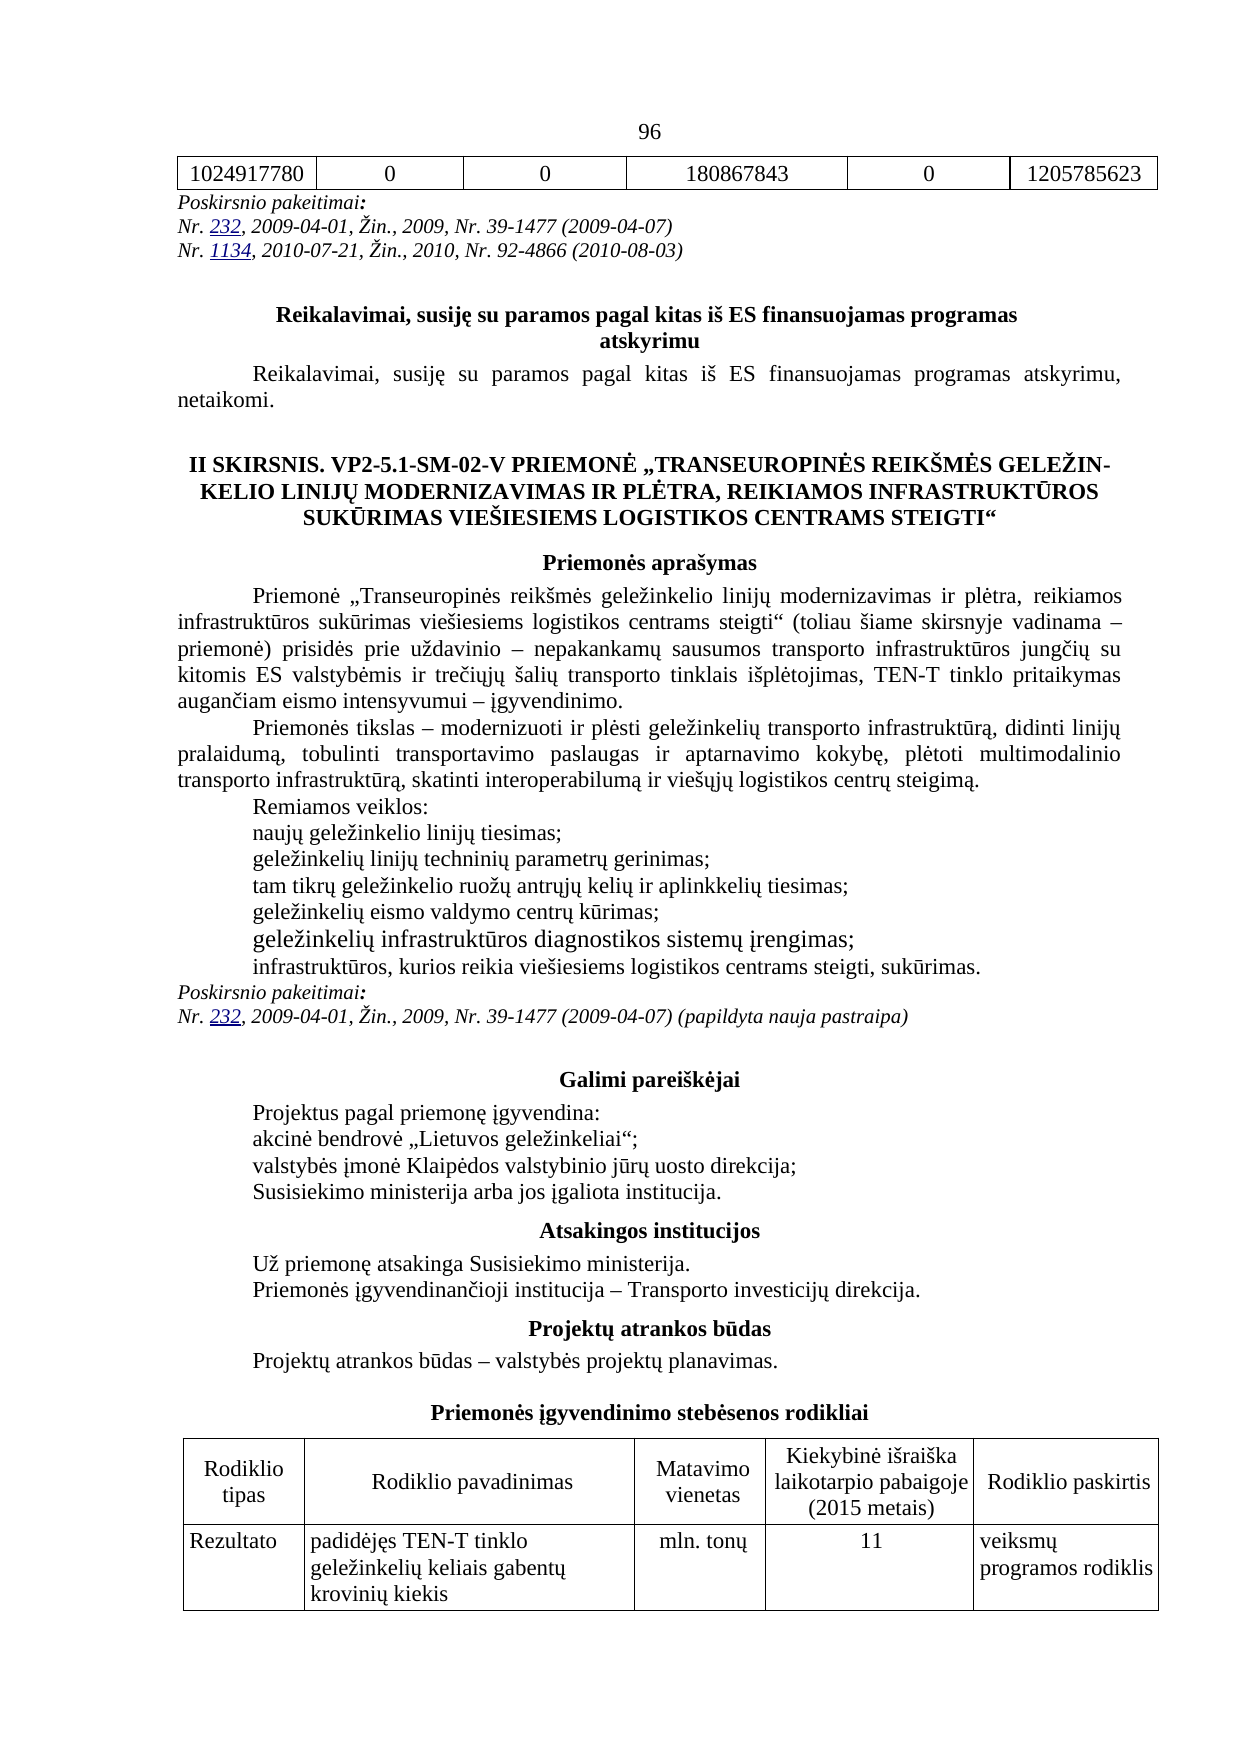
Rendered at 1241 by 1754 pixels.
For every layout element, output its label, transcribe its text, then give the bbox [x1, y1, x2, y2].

text Remiamos veiklos: [177, 793, 1122, 819]
subtitle Poskirsnio pakeitimai: [177, 979, 1122, 1004]
text geležinkelių infrastruktūros diagnostikos sistemų įrengimas; [177, 924, 1122, 953]
text tam tikrų geležinkelio ruožų antrųjų kelių ir aplinkkelių tiesimas; [177, 872, 1122, 898]
subtitle Poskirsnio pakeitimai: [177, 190, 1122, 214]
text Reikalavimai, susiję su paramos pagal kitas iš ES finansuojamas programas atskyrimu [177, 274, 1122, 354]
text Projektų atrankos būdas [177, 1315, 1122, 1341]
text Priemonės tikslas – modernizuoti ir plėsti geležinkelių transporto infrastruktūrą, didinti linijų pralaidumą, tobulinti transportavimo paslaugas ir aptarnavimo kokybę, plėtoti multimodalinio transporto infrastruktūrą, skatinti interoperabilumą ir viešųjų logistikos centrų steigimą. [177, 714, 1122, 793]
text geležinkelių linijų techninių parametrų gerinimas; [177, 845, 1122, 872]
text valstybės įmonė Klaipėdos valstybinio jūrų uosto direkcija; [177, 1152, 1122, 1178]
table_cell 1205785623 [1011, 157, 1157, 189]
subtitle II SKIRSNIS. VP2-5.1-SM-02-V priemonė „TRANSEUROPINĖS REIKŠMĖS geležin­kelio linijų modernizavimas ir plėtra, reikiamos infrastruktūros sukūrimas viešiesiems logistikos centrams steigti“ [177, 451, 1122, 531]
table_cell veiksmų programos rodiklis [974, 1525, 1158, 1609]
table_header Rodiklio tipas [184, 1439, 304, 1524]
text Reikalavimai, susiję su paramos pagal kitas iš ES finansuojamas programas atskyrimu, netaikomi. [177, 360, 1122, 413]
text Priemonės aprašymas [177, 549, 1122, 576]
text Nr. 1134, 2010-07-21, Žin., 2010, Nr. 92-4866 (2010-08-03) [177, 238, 1122, 262]
text Priemonės įgyvendinimo stebėsenos rodikliai [177, 1399, 1122, 1425]
text Projektų atrankos būdas – valstybės projektų planavimas. [177, 1347, 1122, 1374]
table_header Rodiklio paskirtis [974, 1439, 1158, 1524]
table_cell 180867843 [627, 157, 847, 189]
text Priemonė „Transeuropinės reikšmės geležinkelio linijų modernizavimas ir plėtra, reikiamos infrastruktūros sukūrimas viešiesiems logistikos centrams steigti“ (toliau šiame skirsnyje vadinama – priemonė) prisidės prie uždavinio – nepakankamų sausumos transporto infrastruktūros jungčių su kitomis ES valstybėmis ir trečiųjų šalių transporto tinklais išplėtojimas, TEN-T tinklo pritaikymas augančiam eismo intensyvumui – įgyvendinimo. [177, 582, 1122, 714]
table_cell 0 [317, 157, 463, 189]
table_cell 1024917780 [178, 157, 316, 189]
table_header Matavimo vienetas [635, 1439, 765, 1524]
text Priemonės įgyvendinančioji institucija – Transporto investicijų direkcija. [177, 1276, 1122, 1302]
text akcinė bendrovė „Lietuvos geležinkeliai“; [177, 1126, 1122, 1152]
text Už priemonę atsakinga Susisiekimo ministerija. [177, 1250, 1122, 1276]
table_cell mln. tonų [635, 1525, 765, 1609]
text naujų geležinkelio linijų tiesimas; [177, 819, 1122, 845]
table_cell 0 [848, 157, 1009, 189]
table_cell 11 [766, 1525, 973, 1609]
table_header Rodiklio pavadinimas [305, 1439, 634, 1524]
table_cell Rezultato [184, 1525, 304, 1609]
text Nr. 232, 2009-04-01, Žin., 2009, Nr. 39-1477 (2009-04-07) (papildyta nauja pastraipa) [177, 1004, 1122, 1028]
text Susisiekimo ministerija arba jos įgaliota institucija. [177, 1178, 1122, 1204]
table_cell 0 [464, 157, 626, 189]
text geležinkelių eismo valdymo centrų kūrimas; [177, 898, 1122, 924]
text infrastruktūros, kurios reikia viešiesiems logistikos centrams steigti, sukūrimas. [177, 953, 1122, 979]
table_header Kiekybinė išraiška laikotarpio pabaigoje (2015 metais) [766, 1439, 973, 1524]
table_cell padidėjęs TEN-T tinklo geležinkelių keliais gabentų krovinių kiekis [305, 1525, 634, 1609]
text Atsakingos institucijos [177, 1217, 1122, 1243]
text Galimi pareiškėjai [177, 1067, 1122, 1093]
text Nr. 232, 2009-04-01, Žin., 2009, Nr. 39-1477 (2009-04-07) [177, 214, 1122, 238]
text Projektus pagal priemonę įgyvendina: [177, 1099, 1122, 1126]
